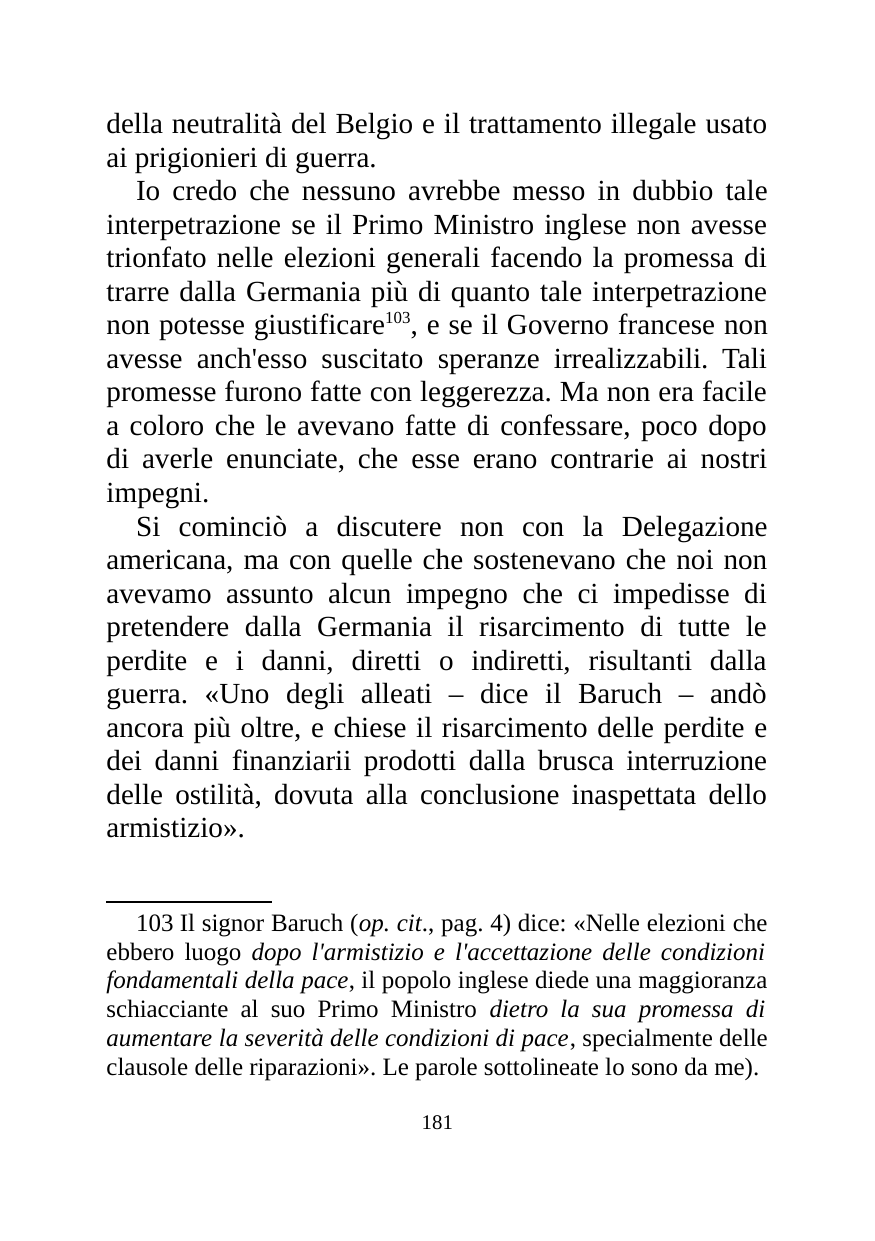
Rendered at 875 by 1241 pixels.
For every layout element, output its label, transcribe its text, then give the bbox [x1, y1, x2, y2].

text della neutralità del Belgio e il trattamento illegale usato ai prigionieri di guerra. [106, 106, 768, 173]
text Il signor Baruch (op. cit., pag. 4) dice: «Nelle elezioni che ebbero luogo dopo l'armistizio e l'accettazione delle condizioni fondamentali della pace, il popolo inglese diede una maggioranza schiacciante al suo Primo Ministro dietro la sua promessa di aumentare la severità delle condizioni di pace, specialmente delle clausole delle riparazioni». Le parole sottolineate lo sono da me). [106, 908, 768, 1080]
text Io credo che nessuno avrebbe messo in dubbio tale interpetrazione se il Primo Ministro inglese non avesse trionfato nelle elezioni generali facendo la promessa di trarre dalla Germania più di quanto tale interpetrazione non potesse giustificare, e se il Governo francese non avesse anch'esso suscitato speranze irrealizzabili. Tali promesse furono fatte con leggerezza. Ma non era facile a coloro che le avevano fatte di confessare, poco dopo di averle enunciate, che esse erano contrarie ai nostri impegni. [106, 173, 768, 509]
text Si cominciò a discutere non con la Delegazione americana, ma con quelle che sostenevano che noi non avevamo assunto alcun impegno che ci impedisse di pretendere dalla Germania il risarcimento di tutte le perdite e i danni, diretti o indiretti, risultanti dalla guerra. «Uno degli alleati – dice il Baruch – andò ancora più oltre, e chiese il risarcimento delle perdite e dei danni finanziarii prodotti dalla brusca interruzione delle ostilità, dovuta alla conclusione inaspettata dello armistizio». [106, 509, 768, 844]
